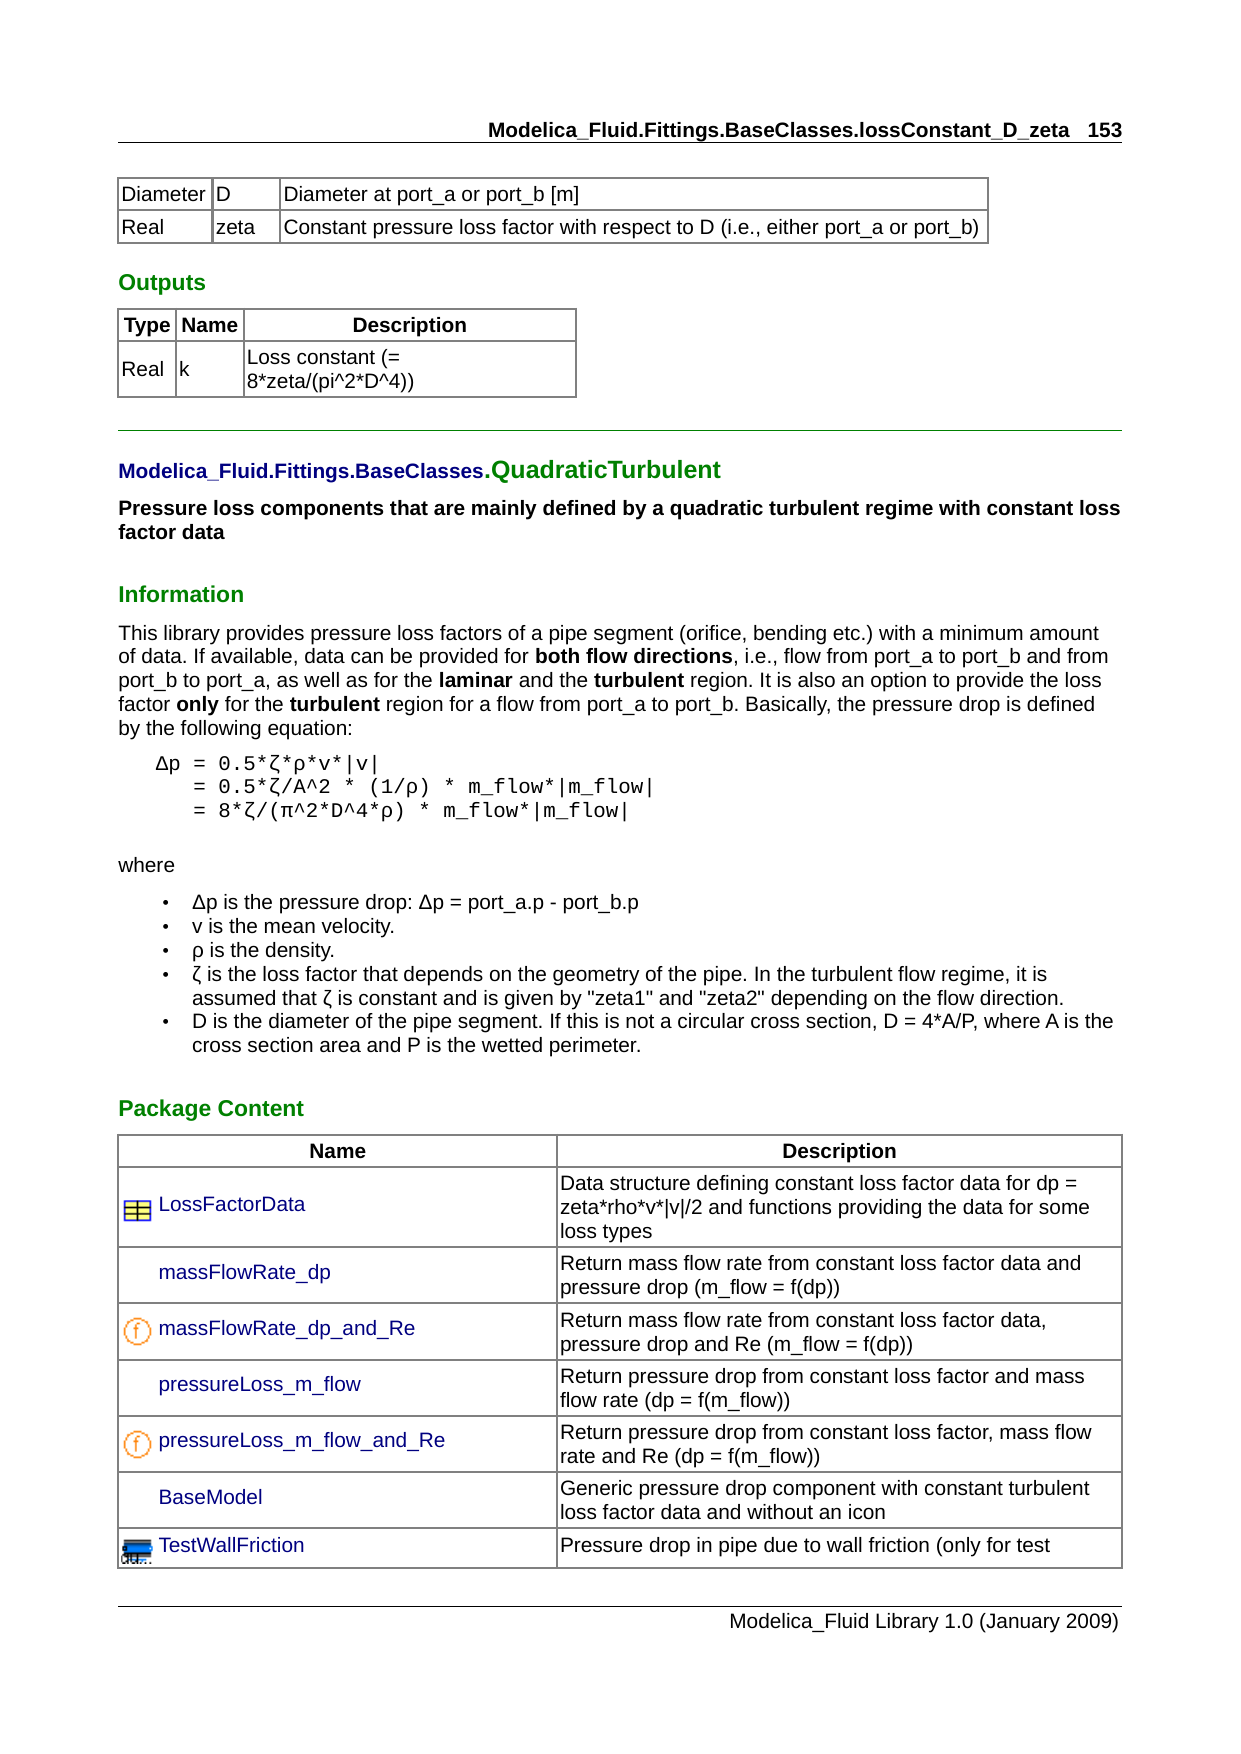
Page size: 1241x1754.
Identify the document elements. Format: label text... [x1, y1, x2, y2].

table_cell LossFactorData [119, 1168, 556, 1246]
table_cell Return pressure drop from constant loss factor, mass flow rate and Re (dp = f(m_flow)) [558, 1417, 1121, 1471]
picture [121, 1315, 153, 1347]
table_cell Data structure defining constant loss factor data for dp = zeta*rho*v*|v|/2 and functions providing the data for some loss types [558, 1168, 1121, 1246]
table_cell pressureLoss_m_flow_and_Re [119, 1417, 556, 1471]
picture [121, 1428, 153, 1460]
list Δp is the pressure drop: Δp = port_a.p - port_b.p [162, 889, 1122, 913]
table_cell k [177, 342, 243, 396]
table_cell Return pressure drop from constant loss factor and mass flow rate (dp = f(m_flow)) [558, 1361, 1121, 1415]
table_cell Real [119, 211, 211, 242]
text where [118, 853, 1122, 877]
table_cell zeta [214, 211, 279, 242]
table_cell massFlowRate_dp_and_Re [119, 1304, 556, 1358]
subtitle Package Content [118, 1095, 1122, 1121]
list D is the diameter of the pipe segment. If this is not a circular cross section, D = 4*A/P, where A is the cross section area and P is the wetted perimeter. [162, 1009, 1122, 1057]
table_header Description [245, 310, 575, 340]
picture [121, 1191, 153, 1223]
table_cell Return mass flow rate from constant loss factor data and pressure drop (m_flow = f(dp)) [558, 1248, 1121, 1302]
table_cell Constant pressure loss factor with respect to D (i.e., either port_a or port_b) [281, 211, 987, 242]
table_cell Diameter at port_a or port_b [m] [281, 179, 987, 209]
table_header Name [119, 1136, 556, 1166]
table_cell Pressure drop in pipe due to wall friction (only for test [558, 1529, 1121, 1567]
table_cell BaseModel [119, 1473, 556, 1527]
list ζ is the loss factor that depends on the geometry of the pipe. In the turbulent flow regime, it is assumed that ζ is constant and is given by "zeta1" and "zeta2" depending on the flow direction. [162, 961, 1122, 1009]
table_header Type [119, 310, 175, 340]
subtitle Outputs [118, 269, 1122, 295]
text = 0.5*ζ/A^2 * (1/ρ) * m_flow*|m_flow| [118, 776, 1122, 800]
text This library provides pressure loss factors of a pipe segment (orifice, bending etc.) with a minimum amount of data. If available, data can be provided for both flow directions, i.e., flow from port_a to port_b and from port_b to port_a, as well as for the laminar and the turbulent region. It is also an option to provide the loss factor only for the turbulent region for a flow from port_a to port_b. Basically, the pressure drop is defined by the following equation: [118, 620, 1122, 740]
table_cell Real [119, 342, 175, 396]
table_cell TestWallFriction [119, 1529, 556, 1567]
table_header Description [558, 1136, 1121, 1166]
table_cell pressureLoss_m_flow [119, 1361, 556, 1415]
table_cell Return mass flow rate from constant loss factor data, pressure drop and Re (m_flow = f(dp)) [558, 1304, 1121, 1358]
list ρ is the density. [162, 937, 1122, 961]
table_header Name [177, 310, 243, 340]
table_cell Diameter [119, 179, 211, 209]
subtitle Modelica_Fluid.Fittings.BaseClasses.QuadraticTurbulent [118, 455, 1122, 484]
text Pressure loss components that are mainly defined by a quadratic turbulent regime with constant loss factor data [118, 496, 1122, 544]
subtitle Information [118, 581, 1122, 608]
text = 8*ζ/(π^2*D^4*ρ) * m_flow*|m_flow| [118, 800, 1122, 823]
table_cell D [214, 179, 279, 209]
list v is the mean velocity. [162, 913, 1122, 937]
picture [121, 1532, 153, 1564]
text Δp = 0.5*ζ*ρ*v*|v| [118, 753, 1122, 776]
table_cell massFlowRate_dp [119, 1248, 556, 1302]
table_cell Loss constant (= 8*zeta/(pi^2*D^4)) [245, 342, 575, 396]
table_cell Generic pressure drop component with constant turbulent loss factor data and without an icon [558, 1473, 1121, 1527]
